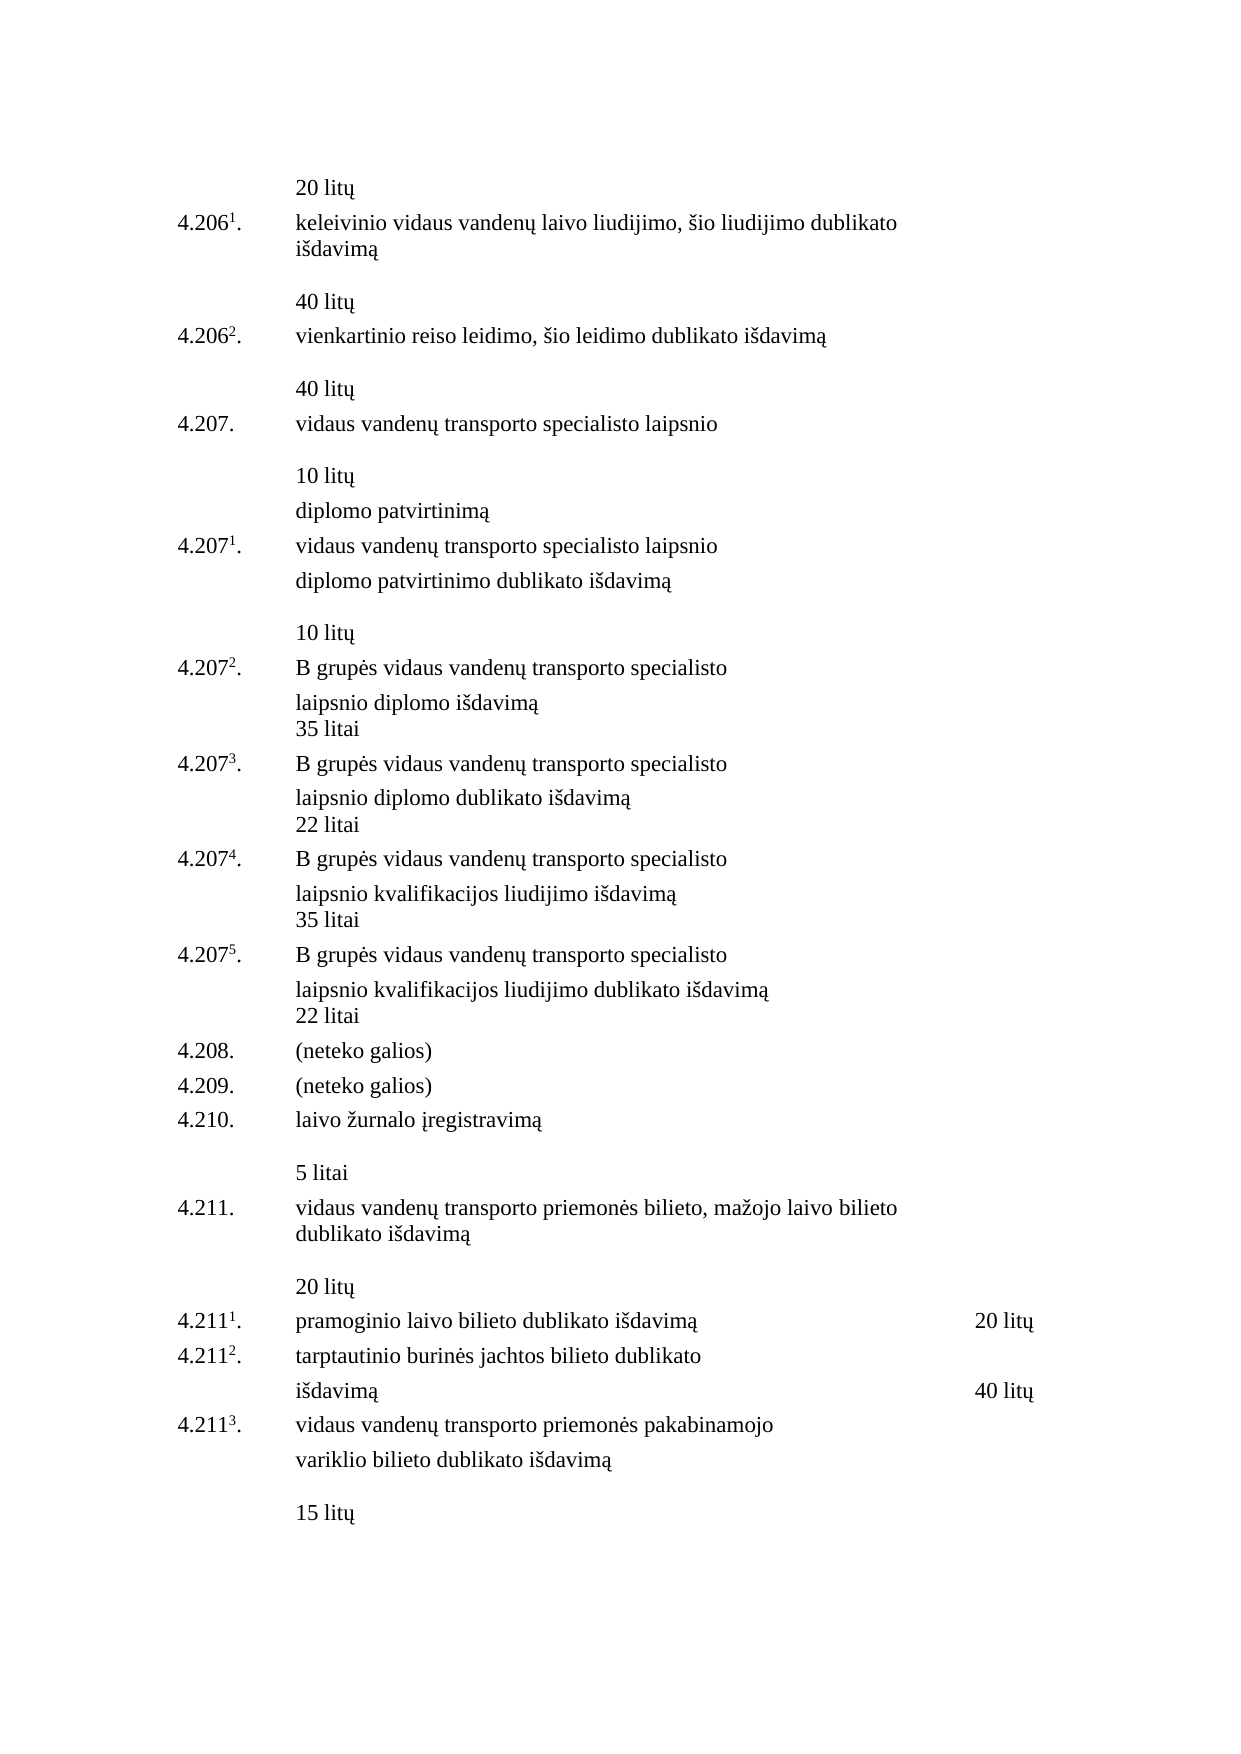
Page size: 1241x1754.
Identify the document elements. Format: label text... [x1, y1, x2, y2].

text 4.2062. vienkartinio reiso leidimo, šio leidimo dublikato išdavimą 40 litų [177, 322, 945, 402]
text 4.211. vidaus vandenų transporto priemonės bilieto, mažojo laivo bilieto dublikato išdavimą 20 litų [177, 1194, 945, 1299]
text laipsnio kvalifikacijos liudijimo išdavimą 35 litai [177, 880, 945, 933]
text 4.210. laivo žurnalo įregistravimą 5 litai [177, 1106, 945, 1185]
text išdavimą 40 litų [177, 1377, 1122, 1403]
text laipsnio diplomo išdavimą 35 litai [177, 689, 945, 741]
text 4.2075. B grupės vidaus vandenų transporto specialisto [177, 941, 1122, 968]
text 4.2111. pramoginio laivo bilieto dublikato išdavimą 20 litų [177, 1307, 1122, 1334]
text 4.2074. B grupės vidaus vandenų transporto specialisto [177, 846, 1122, 872]
text laipsnio kvalifikacijos liudijimo dublikato išdavimą 22 litai [177, 976, 945, 1029]
text diplomo patvirtinimo dublikato išdavimą 10 litų [295, 567, 945, 646]
text 4.2072. B grupės vidaus vandenų transporto specialisto [177, 654, 1122, 680]
text laipsnio diplomo dublikato išdavimą 22 litai [177, 784, 945, 837]
text 4.208. (neteko galios) [177, 1037, 945, 1063]
text 4.2113. vidaus vandenų transporto priemonės pakabinamojo [177, 1412, 1122, 1438]
text 4.207. vidaus vandenų transporto specialisto laipsnio 10 litų [177, 410, 945, 489]
text variklio bilieto dublikato išdavimą 15 litų [295, 1446, 945, 1525]
text 20 litų [177, 148, 945, 200]
text 4.2071. vidaus vandenų transporto specialisto laipsnio [177, 532, 1122, 558]
text 4.2112. tarptautinio burinės jachtos bilieto dublikato [177, 1342, 1122, 1368]
text 4.2073. B grupės vidaus vandenų transporto specialisto [177, 750, 1122, 776]
text diplomo patvirtinimą [295, 497, 945, 524]
text 4.209. (neteko galios) [177, 1072, 945, 1098]
text 4.2061. keleivinio vidaus vandenų laivo liudijimo, šio liudijimo dublikato išdavimą 40 litų [177, 209, 945, 314]
